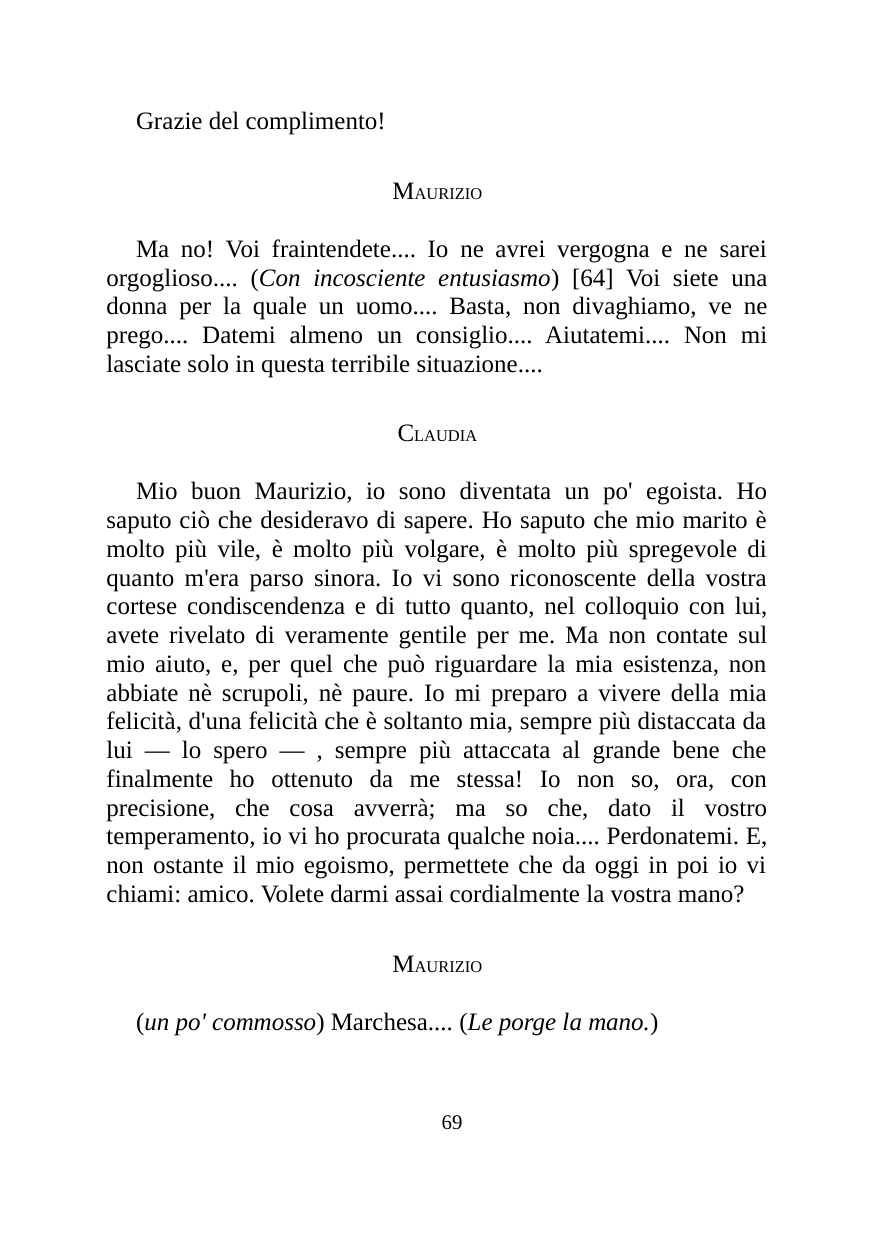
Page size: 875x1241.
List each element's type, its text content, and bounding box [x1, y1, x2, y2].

text Mio buon Maurizio, io sono diventata un po' egoista. Ho saputo ciò che desideravo di sapere. Ho saputo che mio marito è molto più vile, è molto più volgare, è molto più spregevole di quanto m'era parso sinora. Io vi sono riconoscente della vostra cortese condiscendenza e di tutto quanto, nel colloquio con lui, avete rivelato di veramente gentile per me. Ma non contate sul mio aiuto, e, per quel che può riguardare la mia esistenza, non abbiate nè scrupoli, nè paure. Io mi preparo a vivere della mia felicità, d'una felicità che è soltanto mia, sempre più distaccata da lui — lo spero — , sempre più attaccata al grande bene che finalmente ho ottenuto da me stessa! Io non so, ora, con precisione, che cosa avverrà; ma so che, dato il vostro temperamento, io vi ho procurata qualche noia.... Perdonatemi. E, non ostante il mio egoismo, permettete che da oggi in poi io vi chiami: amico. Volete darmi assai cordialmente la vostra mano? [106, 476, 768, 908]
text (un po' commosso) Marchesa.... (Le porge la mano.) [106, 1007, 768, 1035]
text Grazie del complimento! [106, 106, 768, 135]
text Ma no! Voi fraintendete.... Io ne avrei vergogna e ne sarei orgoglioso.... (Con incosciente entusiasmo) [64] Voi siete una donna per la quale un uomo.... Basta, non divaghiamo, ve ne prego.... Datemi almeno un consiglio.... Aiutatemi.... Non mi lasciate solo in questa terribile situazione.... [106, 234, 768, 378]
text Maurizio [106, 949, 768, 977]
text Claudia [106, 418, 768, 447]
text Maurizio [106, 176, 768, 205]
